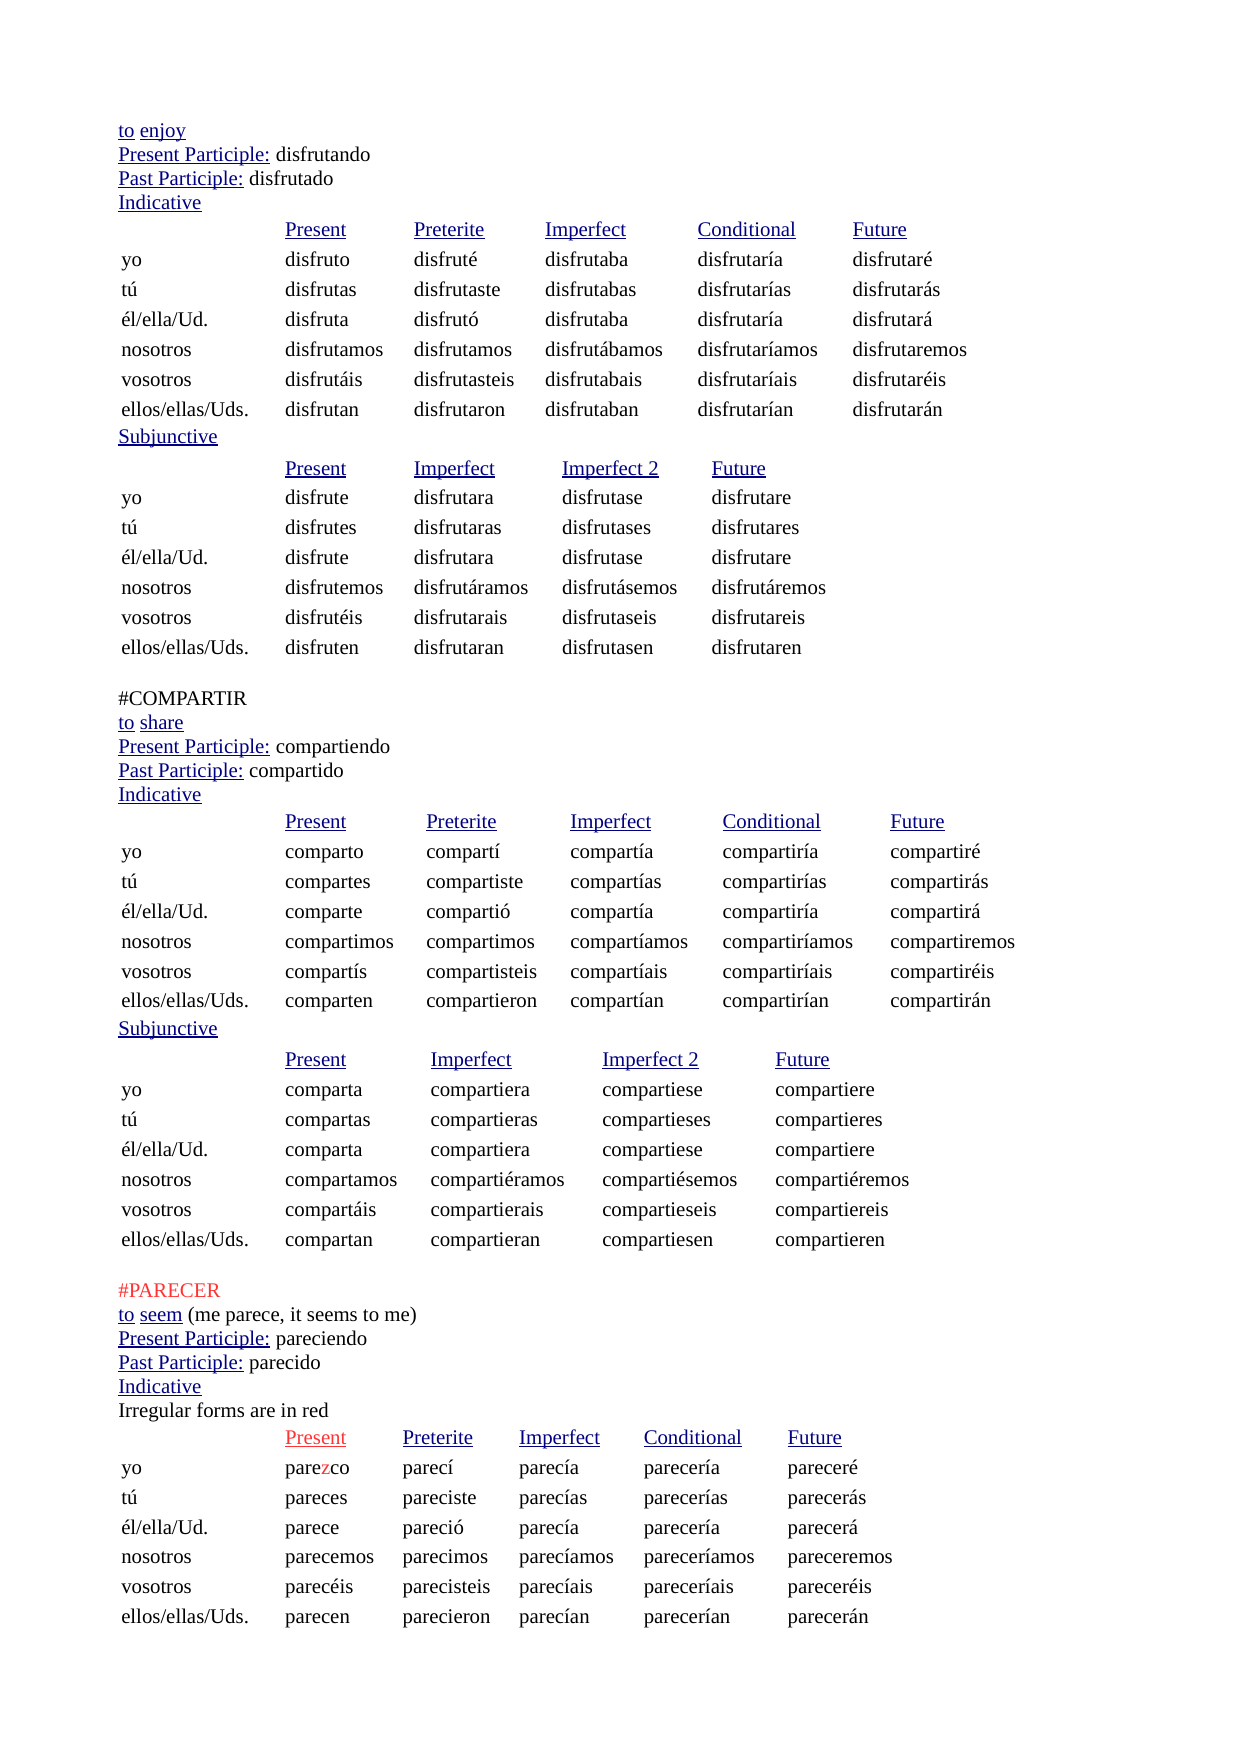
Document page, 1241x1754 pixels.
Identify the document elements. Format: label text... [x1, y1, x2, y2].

table_cell nosotros [118, 572, 282, 602]
table_cell compartiéramos [428, 1164, 599, 1194]
table_cell él/ella/Ud. [118, 1134, 282, 1164]
table_cell parecemos [282, 1542, 399, 1571]
table_cell disfrutares [709, 512, 861, 542]
table_cell disfrutarais [411, 602, 559, 632]
table_cell disfrutaseis [559, 602, 708, 632]
table_cell compartiere [772, 1074, 949, 1104]
table_cell disfrutase [559, 483, 708, 512]
table_cell disfrutaba [542, 304, 694, 334]
table_cell disfrute [282, 542, 411, 572]
table_cell pareces [282, 1482, 399, 1512]
text Present Participle: compartiendo [118, 734, 1122, 758]
table_cell compartiría [720, 836, 887, 866]
table_cell tú [118, 1482, 282, 1512]
table_cell yo [118, 483, 282, 512]
table_cell ellos/ellas/Uds. [118, 1601, 282, 1631]
table_cell disfruto [282, 244, 411, 274]
table_cell compartierais [428, 1194, 599, 1224]
table_cell yo [118, 1074, 282, 1104]
text Irregular forms are in red [118, 1398, 1122, 1422]
table_cell disfruten [282, 632, 411, 662]
table_cell pareceríamos [641, 1542, 784, 1571]
table_cell disfrutaría [695, 304, 849, 334]
table_cell compartías [567, 866, 719, 896]
table_cell compartan [282, 1224, 427, 1253]
table_cell parecí [400, 1452, 516, 1482]
table_cell comparta [282, 1074, 427, 1104]
text Past Participle: parecido [118, 1350, 1122, 1374]
table_header [118, 806, 282, 836]
table_cell yo [118, 244, 282, 274]
table_cell parecíais [516, 1571, 641, 1601]
table_cell parecimos [400, 1542, 516, 1571]
table_cell él/ella/Ud. [118, 896, 282, 926]
table_cell compartirías [720, 866, 887, 896]
table_header Imperfect 2 [559, 453, 708, 482]
table_cell disfrutases [559, 512, 708, 542]
table_cell compartían [567, 986, 719, 1015]
table_cell disfrutéis [282, 602, 411, 632]
table_header [118, 453, 282, 482]
table_cell disfrutaren [709, 632, 861, 662]
table_cell compartiere [772, 1134, 949, 1164]
table_cell disfrutara [411, 542, 559, 572]
table_cell compartirás [887, 866, 1052, 896]
table_cell compartimos [282, 926, 423, 956]
table_cell compartíais [567, 956, 719, 986]
table_cell compartamos [282, 1164, 427, 1194]
table_cell compartiese [599, 1134, 772, 1164]
table_cell disfrutó [411, 304, 542, 334]
table_cell comparte [282, 896, 423, 926]
table_cell compartisteis [423, 956, 567, 986]
table_cell compartiría [720, 896, 887, 926]
table_cell disfrutamos [282, 334, 411, 364]
text Indicative [118, 1374, 1122, 1398]
table_cell disfrutare [709, 483, 861, 512]
table_cell pareceríais [641, 1571, 784, 1601]
text #PARECER [118, 1278, 1122, 1302]
table_cell él/ella/Ud. [118, 542, 282, 572]
table_header [118, 1422, 282, 1452]
table_cell tú [118, 274, 282, 304]
table_cell disfrutaban [542, 394, 694, 424]
table_header Present [282, 806, 423, 836]
table_cell vosotros [118, 1194, 282, 1224]
table_header Imperfect [411, 453, 559, 482]
table_header Imperfect [516, 1422, 641, 1452]
table_cell parecería [641, 1452, 784, 1482]
table_cell compartí [423, 836, 567, 866]
text #COMPARTIR [118, 686, 1122, 710]
table_cell compartes [282, 866, 423, 896]
table_cell disfruta [282, 304, 411, 334]
table_cell compartía [567, 836, 719, 866]
table_cell compartía [567, 896, 719, 926]
table_header Future [709, 453, 861, 482]
table_cell compartieres [772, 1104, 949, 1134]
table_cell compartiremos [887, 926, 1052, 956]
table_cell vosotros [118, 602, 282, 632]
table_cell pareció [400, 1512, 516, 1542]
table_cell parecen [282, 1601, 399, 1631]
table_cell compartiréis [887, 956, 1052, 986]
table_cell parecía [516, 1512, 641, 1542]
table_cell disfrutábamos [542, 334, 694, 364]
table_cell compartieses [599, 1104, 772, 1134]
table_cell vosotros [118, 1571, 282, 1601]
table_cell compartieren [772, 1224, 949, 1253]
text Present Participle: disfrutando [118, 142, 1122, 166]
table_cell parecieron [400, 1601, 516, 1631]
table_cell disfrutabais [542, 364, 694, 394]
table_header Preterite [423, 806, 567, 836]
table_header [118, 214, 282, 244]
table_cell vosotros [118, 364, 282, 394]
table_cell disfrutase [559, 542, 708, 572]
table_cell disfrutara [411, 483, 559, 512]
table_cell tú [118, 866, 282, 896]
table_cell disfrutan [282, 394, 411, 424]
table_cell nosotros [118, 334, 282, 364]
table_cell compartieras [428, 1104, 599, 1134]
table_cell ellos/ellas/Uds. [118, 394, 282, 424]
table_cell compartirían [720, 986, 887, 1015]
table_cell compartiese [599, 1074, 772, 1104]
table_cell yo [118, 836, 282, 866]
table_cell ellos/ellas/Uds. [118, 986, 282, 1015]
table_header Imperfect 2 [599, 1044, 772, 1074]
table_cell compartimos [423, 926, 567, 956]
table_cell disfrutare [709, 542, 861, 572]
table_cell compartieseis [599, 1194, 772, 1224]
table_cell compartas [282, 1104, 427, 1134]
table_cell compartiéremos [772, 1164, 949, 1194]
table_header Present [282, 453, 411, 482]
text to enjoy [118, 118, 1122, 142]
table_cell compartirá [887, 896, 1052, 926]
table_cell disfrutarían [695, 394, 849, 424]
table_cell disfrutaran [411, 632, 559, 662]
table_header Imperfect [542, 214, 694, 244]
table_cell disfrutaría [695, 244, 849, 274]
table_header Future [785, 1422, 926, 1452]
table_cell parecerían [641, 1601, 784, 1631]
table_cell disfrutes [282, 512, 411, 542]
table_cell compartiríamos [720, 926, 887, 956]
table_cell compartió [423, 896, 567, 926]
table_cell disfrutaré [850, 244, 1002, 274]
table_cell pareciste [400, 1482, 516, 1512]
table_cell parecéis [282, 1571, 399, 1601]
table_cell disfrutásemos [559, 572, 708, 602]
text to seem (me parece, it seems to me) [118, 1302, 1122, 1326]
table_cell compartiera [428, 1074, 599, 1104]
table_cell disfrutarás [850, 274, 1002, 304]
table_cell compartirán [887, 986, 1052, 1015]
table_cell yo [118, 1452, 282, 1482]
table_cell disfrutareis [709, 602, 861, 632]
table_cell compartiste [423, 866, 567, 896]
text Indicative [118, 190, 1122, 214]
table_header Imperfect [428, 1044, 599, 1074]
table_cell disfrutáramos [411, 572, 559, 602]
table_cell pareceré [785, 1452, 926, 1482]
table_cell ellos/ellas/Uds. [118, 1224, 282, 1253]
table_cell compartiríais [720, 956, 887, 986]
table_cell comparten [282, 986, 423, 1015]
table_cell disfrutemos [282, 572, 411, 602]
text Past Participle: disfrutado [118, 166, 1122, 190]
table_header [118, 1044, 282, 1074]
table_header Present [282, 214, 411, 244]
table_cell parecerán [785, 1601, 926, 1631]
table_cell compartís [282, 956, 423, 986]
table_cell disfrutamos [411, 334, 542, 364]
table_cell compartíamos [567, 926, 719, 956]
table_cell compartiera [428, 1134, 599, 1164]
table_cell disfrutará [850, 304, 1002, 334]
table_cell disfrutabas [542, 274, 694, 304]
text Present Participle: pareciendo [118, 1326, 1122, 1350]
table_cell parecerías [641, 1482, 784, 1512]
table_cell él/ella/Ud. [118, 1512, 282, 1542]
table_cell compartiré [887, 836, 1052, 866]
table_header Imperfect [567, 806, 719, 836]
table_cell comparto [282, 836, 423, 866]
table_cell disfrutáremos [709, 572, 861, 602]
table_header Present [282, 1044, 427, 1074]
table_cell nosotros [118, 1164, 282, 1194]
table_cell tú [118, 1104, 282, 1134]
table_cell compartieron [423, 986, 567, 1015]
table_cell disfrutaste [411, 274, 542, 304]
table_cell parezco [282, 1452, 399, 1482]
table_header Future [850, 214, 1002, 244]
text Subjunctive [118, 424, 1122, 448]
table_cell parecía [516, 1452, 641, 1482]
table_cell parecisteis [400, 1571, 516, 1601]
table_cell disfrutaremos [850, 334, 1002, 364]
table_header Future [772, 1044, 949, 1074]
table_cell compartieran [428, 1224, 599, 1253]
table_cell parecerá [785, 1512, 926, 1542]
table_cell compartiesen [599, 1224, 772, 1253]
table_header Present [282, 1422, 399, 1452]
table_cell disfrutaba [542, 244, 694, 274]
table_header Preterite [411, 214, 542, 244]
table_cell parecías [516, 1482, 641, 1512]
table_cell disfrutaríamos [695, 334, 849, 364]
table_cell parecíamos [516, 1542, 641, 1571]
table_cell parecería [641, 1512, 784, 1542]
table_header Preterite [400, 1422, 516, 1452]
table_header Conditional [720, 806, 887, 836]
table_cell compartáis [282, 1194, 427, 1224]
table_cell él/ella/Ud. [118, 304, 282, 334]
table_header Conditional [641, 1422, 784, 1452]
table_cell ellos/ellas/Uds. [118, 632, 282, 662]
table_header Conditional [695, 214, 849, 244]
table_cell disfruté [411, 244, 542, 274]
text to share [118, 710, 1122, 734]
table_cell tú [118, 512, 282, 542]
table_cell pareceremos [785, 1542, 926, 1571]
table_cell disfrutas [282, 274, 411, 304]
text Subjunctive [118, 1015, 1122, 1039]
table_cell nosotros [118, 926, 282, 956]
table_cell disfrutarías [695, 274, 849, 304]
text Past Participle: compartido [118, 758, 1122, 782]
table_header Future [887, 806, 1052, 836]
table_cell disfrutaras [411, 512, 559, 542]
table_cell disfrutáis [282, 364, 411, 394]
table_cell compartiésemos [599, 1164, 772, 1194]
table_cell parecían [516, 1601, 641, 1631]
table_cell comparta [282, 1134, 427, 1164]
table_cell disfrute [282, 483, 411, 512]
table_cell disfrutasen [559, 632, 708, 662]
table_cell parecerás [785, 1482, 926, 1512]
text Indicative [118, 782, 1122, 806]
table_cell disfrutaréis [850, 364, 1002, 394]
table_cell compartiereis [772, 1194, 949, 1224]
table_cell parece [282, 1512, 399, 1542]
table_cell disfrutaríais [695, 364, 849, 394]
table_cell disfrutaron [411, 394, 542, 424]
table_cell disfrutarán [850, 394, 1002, 424]
table_cell disfrutasteis [411, 364, 542, 394]
table_cell vosotros [118, 956, 282, 986]
table_cell pareceréis [785, 1571, 926, 1601]
table_cell nosotros [118, 1542, 282, 1571]
